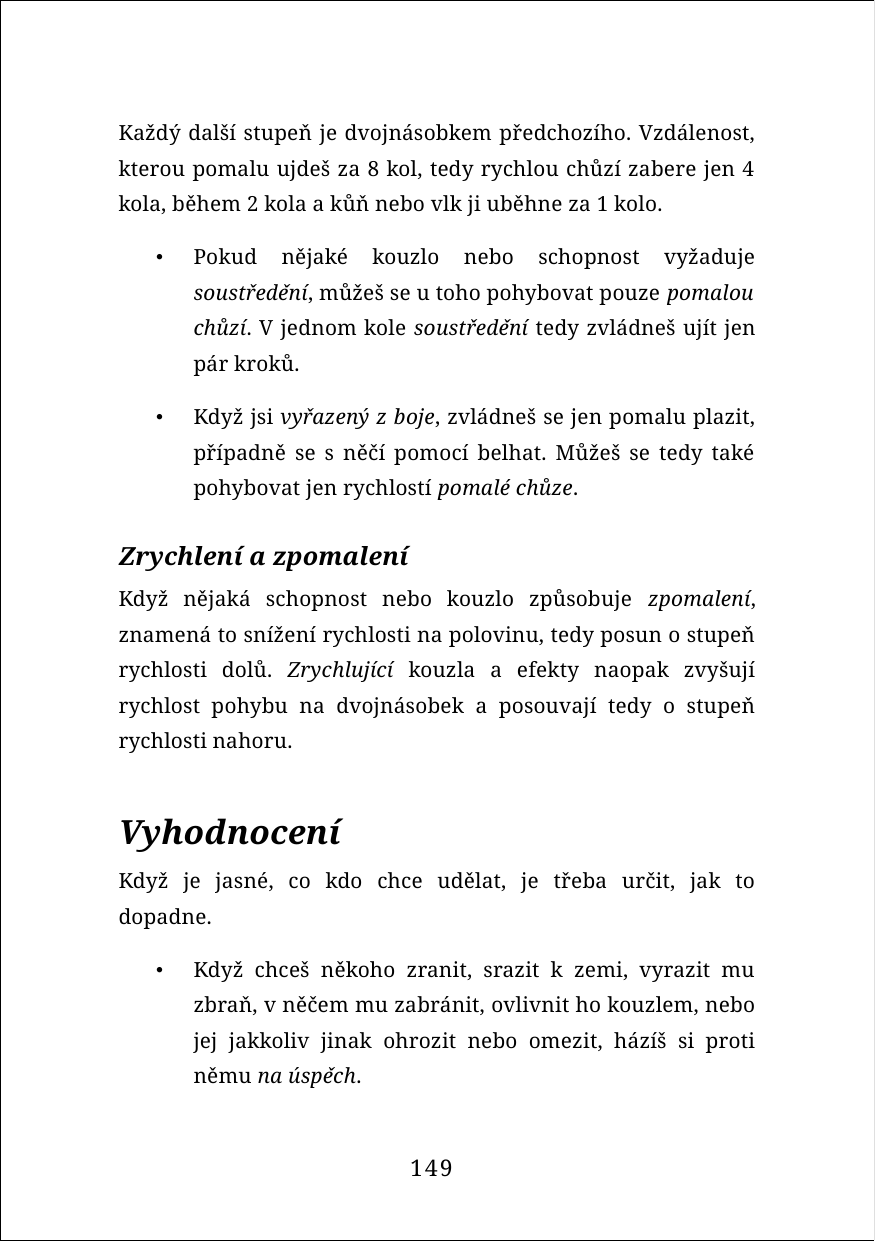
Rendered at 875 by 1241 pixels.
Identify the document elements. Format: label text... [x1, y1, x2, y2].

subtitle Vyhodnocení [118, 809, 756, 854]
subtitle Zrychlení a zpomalení [118, 538, 756, 572]
text Když nějaká schopnost nebo kouzlo způsobuje zpomalení, znamená to snížení rychlosti na polovinu, tedy posun o stupeň rychlosti dolů. Zrychlující kouzla a efekty naopak zvyšují rychlost pohybu na dvojnásobek a posouvají tedy o stupeň rychlosti nahoru. [118, 584, 756, 755]
text Když je jasné, co kdo chce udělat, je třeba určit, jak to dopadne. [118, 866, 756, 930]
list Pokud nějaké kouzlo nebo schopnost vyžaduje soustředění, můžeš se u toho pohybovat pouze pomalou chůzí. V jednom kole soustředění tedy zvládneš ujít jen pár kroků. [156, 242, 756, 377]
text Každý další stupeň je dvojnásobkem předchozího. Vzdálenost, kterou pomalu ujdeš za 8 kol, tedy rychlou chůzí zabere jen 4 kola, během 2 kola a kůň nebo vlk ji uběhne za 1 kolo. [118, 118, 756, 218]
list Když chceš někoho zranit, srazit k zemi, vyrazit mu zbraň, v něčem mu zabránit, ovlivnit ho kouzlem, nebo jej jakkoliv jinak ohrozit nebo omezit, házíš si proti němu na úspěch. [156, 955, 756, 1090]
list Když jsi vyřazený z boje, zvládneš se jen pomalu plazit, případně se s něčí pomocí belhat. Můžeš se tedy také pohybovat jen rychlostí pomalé chůze. [156, 402, 756, 502]
